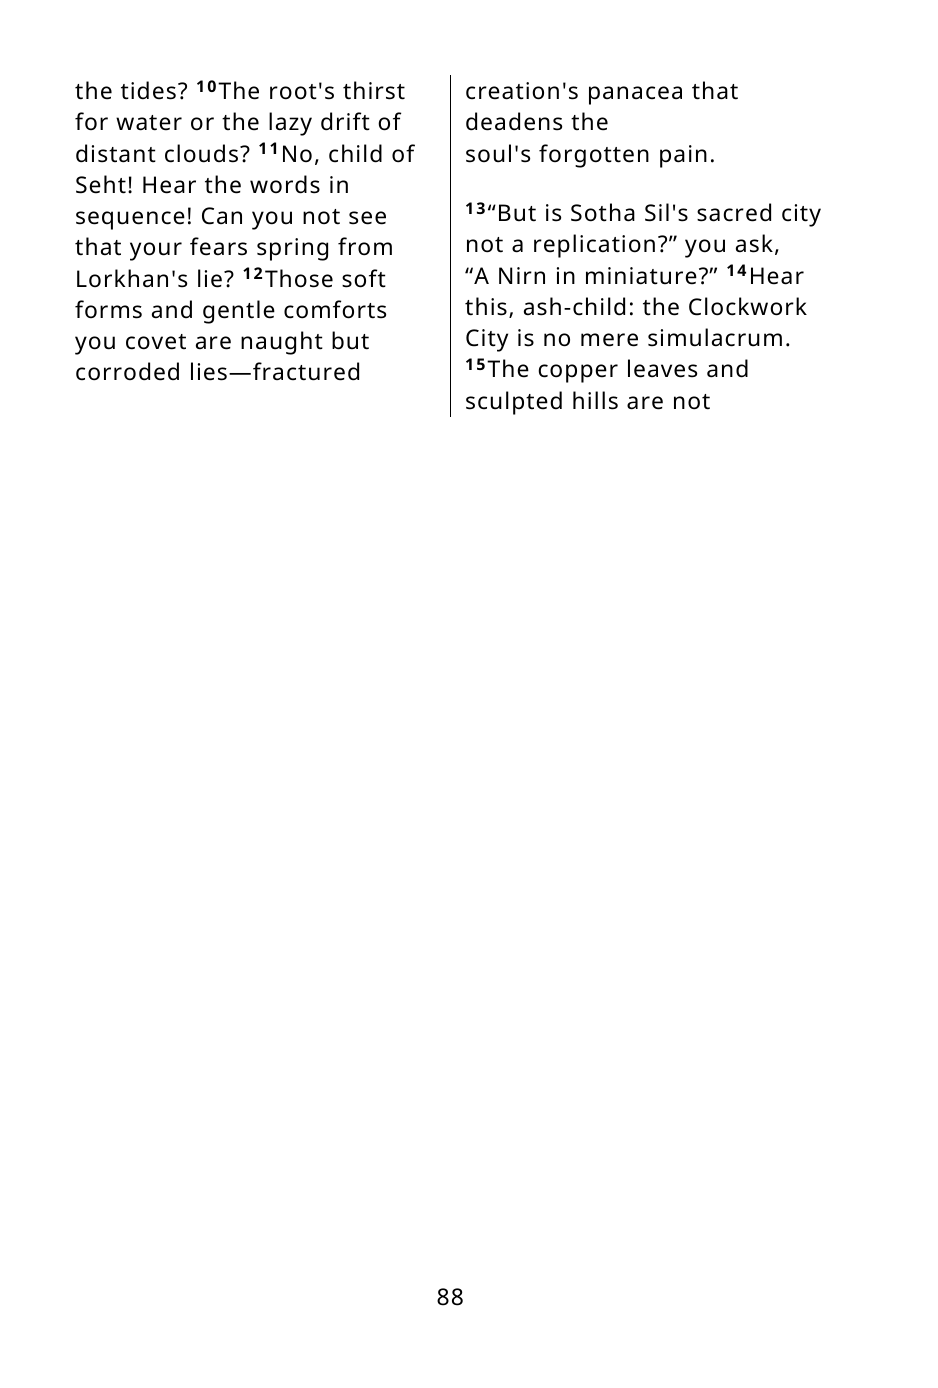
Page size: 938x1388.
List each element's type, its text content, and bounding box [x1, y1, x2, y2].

text 13“But is Sotha Sil's sacred city not a replication?” you ask, “A Nirn in miniature?” 14Hear this, ash-child: the Clockwork City is no mere simulacrum. 15The copper leaves and sculpted hills are not [465, 197, 825, 416]
text the tides? 10The root's thirst for water or the lazy drift of distant clouds? 11No, child of Seht! Hear the words in sequence! Can you not see that your fears spring from Lorkhan's lie? 12Those soft forms and gentle comforts you covet are naught but corroded lies—fractured [75, 75, 435, 387]
text creation's panacea that deadens the soul's forgotten pain. [465, 75, 825, 169]
